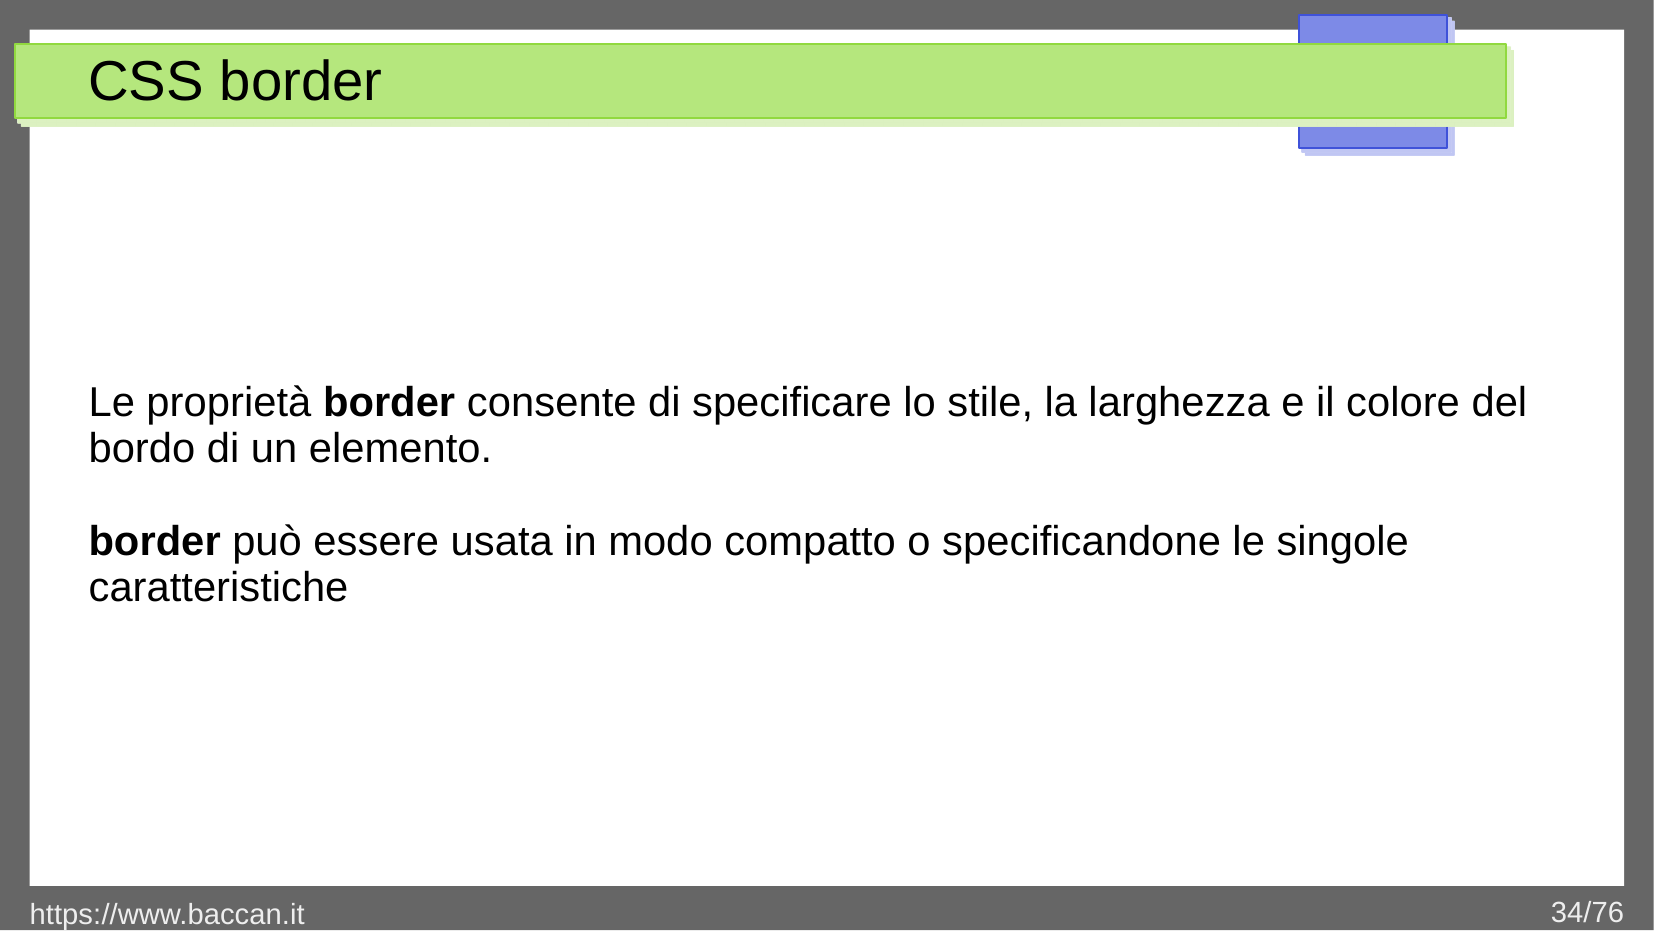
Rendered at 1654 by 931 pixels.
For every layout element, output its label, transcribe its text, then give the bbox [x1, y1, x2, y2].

text_box Le proprietà border consente di specificare lo stile, la larghezza e il colore del bordo di un elemento. border può essere usata in modo compatto o specificandone le singole caratteristiche [88, 169, 1565, 820]
title CSS border [88, 44, 1506, 119]
